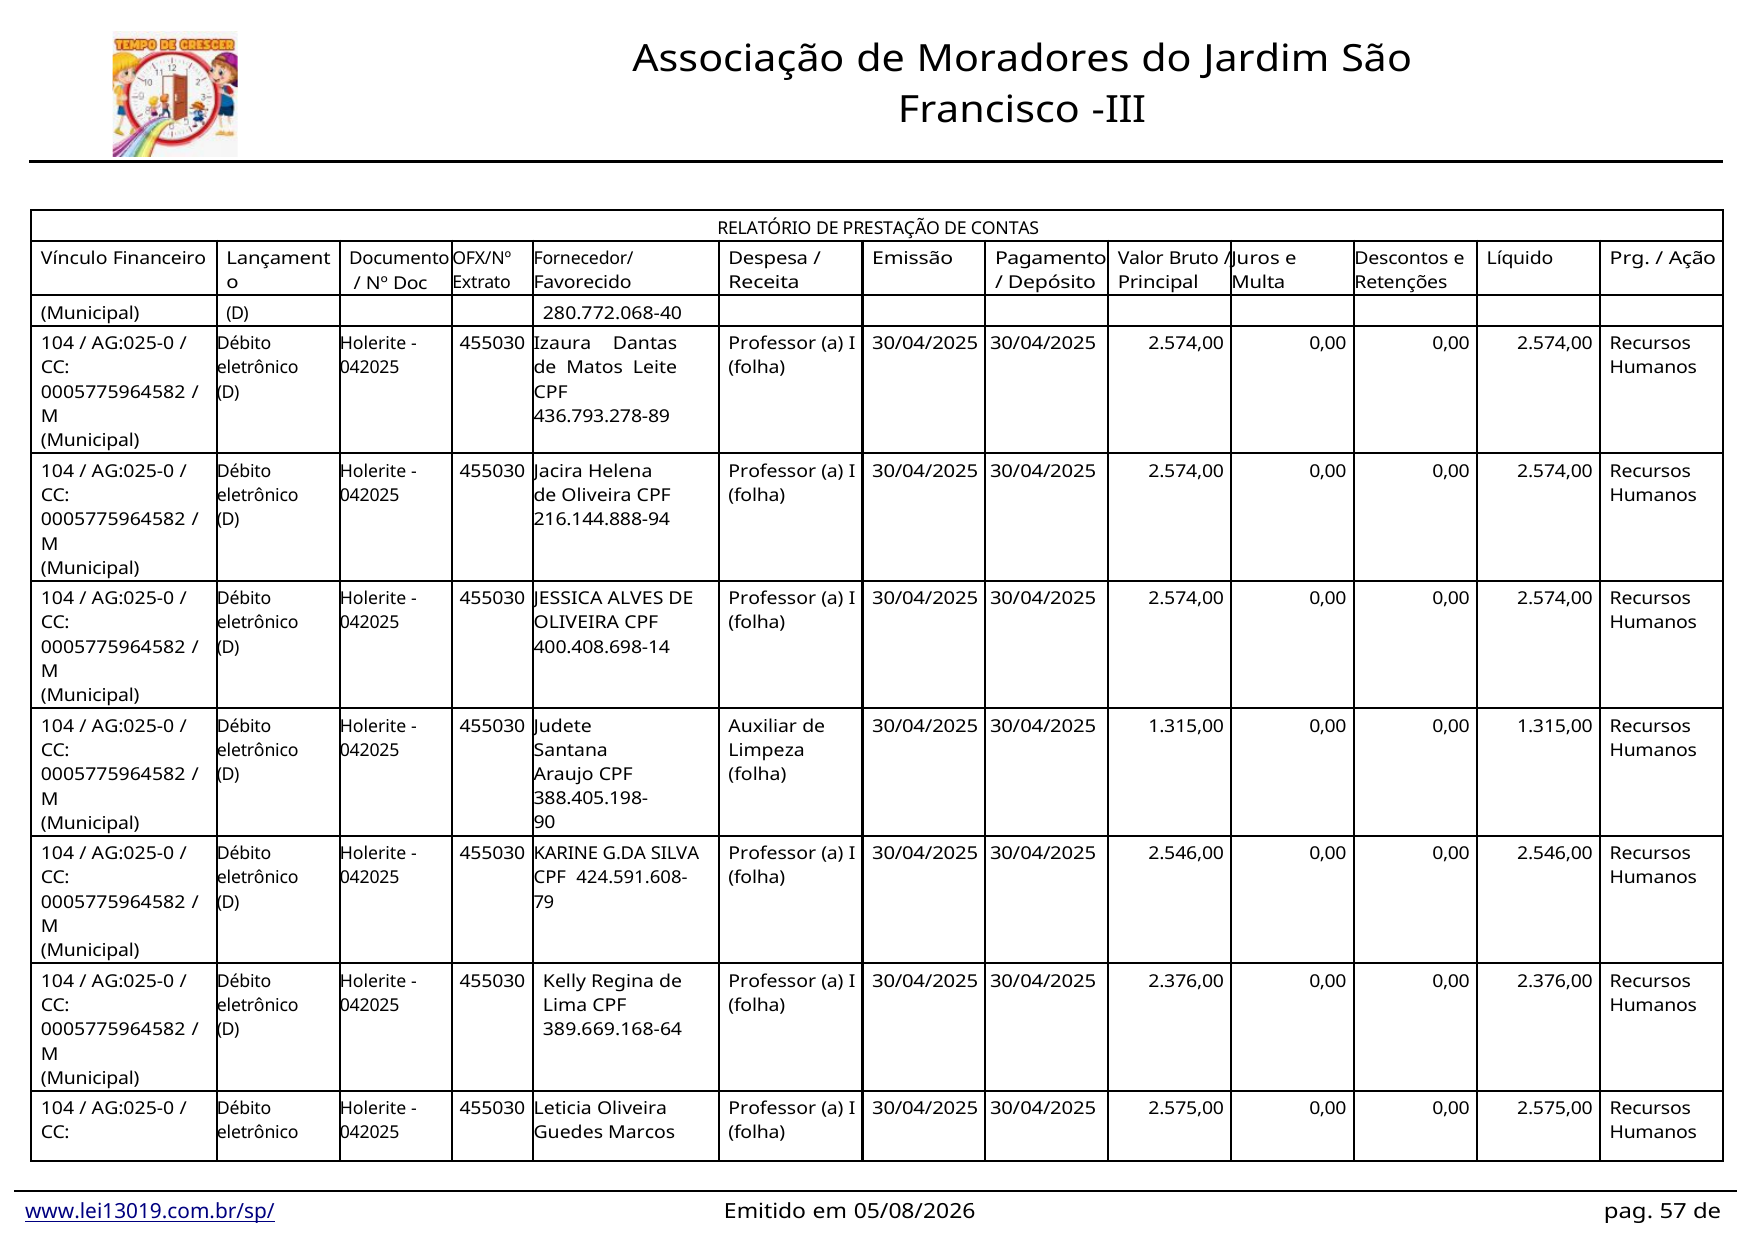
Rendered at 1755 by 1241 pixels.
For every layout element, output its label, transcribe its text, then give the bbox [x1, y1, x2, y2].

table_cell 30/04/2025 [864, 964, 984, 1089]
table_cell 0,00 [1232, 709, 1353, 834]
table_cell Recursos Humanos [1601, 837, 1722, 962]
table_cell Leticia Oliveira Guedes Marcos [534, 1092, 718, 1160]
table_cell [1109, 296, 1230, 324]
table_cell 104 / AG:025-0 / CC: 0005775964582 / M (Municipal) [32, 582, 216, 707]
table_cell 280.772.068-40 [534, 296, 718, 324]
table_cell (D) [218, 296, 339, 324]
table_cell 0,00 [1232, 837, 1353, 962]
table_cell 455030 [453, 582, 532, 707]
table_cell Professor (a) I (folha) [720, 964, 861, 1089]
table_cell Líquido [1478, 242, 1599, 294]
table_cell 30/04/2025 [864, 837, 984, 962]
table_cell 455030 [453, 454, 532, 579]
table_cell 0,00 [1232, 964, 1353, 1089]
table_cell Débito eletrônico (D) [218, 964, 339, 1089]
table_cell Débito eletrônico (D) [218, 454, 339, 579]
table_cell (Municipal) [32, 296, 216, 324]
table_cell KARINE G.DA SILVA CPF 424.591.608-79 [534, 837, 718, 962]
table_cell 0,00 [1355, 964, 1476, 1089]
table_cell Holerite - 042025 [341, 582, 451, 707]
table_cell [1601, 296, 1722, 324]
table_cell 104 / AG:025-0 / CC: 0005775964582 / M (Municipal) [32, 709, 216, 834]
table_cell 2.376,00 [1478, 964, 1599, 1089]
table_cell 104 / AG:025-0 / CC: [32, 1092, 216, 1160]
table_cell 455030 [453, 709, 532, 834]
table_cell Kelly Regina de Lima CPF 389.669.168-64 [534, 964, 718, 1089]
table_cell 455030 [453, 837, 532, 962]
table_cell Despesa / Receita [720, 242, 861, 294]
table_cell Débito eletrônico (D) [218, 327, 339, 452]
table_cell 2.575,00 [1478, 1092, 1599, 1160]
table_cell 0,00 [1232, 327, 1353, 452]
table_cell Recursos Humanos [1601, 582, 1722, 707]
table_cell 1.315,00 [1109, 709, 1230, 834]
table_cell Auxiliar de Limpeza (folha) [720, 709, 861, 834]
table_cell Holerite - 042025 [341, 1092, 451, 1160]
table_cell 455030 [453, 1092, 532, 1160]
table_cell JESSICA ALVES DE OLIVEIRA CPF 400.408.698-14 [534, 582, 718, 707]
table_cell Débito eletrônico [218, 1092, 339, 1160]
table_cell 2.574,00 [1109, 327, 1230, 452]
table_cell 30/04/2025 [864, 327, 984, 452]
table_header RELATÓRIO DE PRESTAÇÃO DE CONTAS [32, 211, 1722, 239]
table_cell 2.546,00 [1109, 837, 1230, 962]
table_cell [453, 296, 532, 324]
table_cell 0,00 [1355, 837, 1476, 962]
table_cell Lançamento [218, 242, 339, 294]
table_cell Recursos Humanos [1601, 964, 1722, 1089]
table_cell 455030 [453, 964, 532, 1089]
table_cell Professor (a) I (folha) [720, 582, 861, 707]
table_cell 0,00 [1232, 1092, 1353, 1160]
table_cell Holerite - 042025 [341, 837, 451, 962]
table_cell [1232, 296, 1353, 324]
table_cell Izaura Dantas de Matos Leite CPF 436.793.278-89 [534, 327, 718, 452]
table_cell 104 / AG:025-0 / CC: 0005775964582 / M (Municipal) [32, 327, 216, 452]
table_cell 30/04/2025 [986, 454, 1107, 579]
table_cell Professor (a) I (folha) [720, 837, 861, 962]
table_cell 2.574,00 [1109, 454, 1230, 579]
table_cell OFX/Nº Extrato [453, 242, 532, 294]
table_cell 30/04/2025 [864, 582, 984, 707]
table_cell 30/04/2025 [986, 1092, 1107, 1160]
table_cell [1478, 296, 1599, 324]
table_cell Jacira Helena de Oliveira CPF 216.144.888-94 [534, 454, 718, 579]
table_cell 2.574,00 [1478, 582, 1599, 707]
table_cell Recursos Humanos [1601, 1092, 1722, 1160]
table_cell 0,00 [1355, 327, 1476, 452]
table_cell Prg. / Ação [1601, 242, 1722, 294]
table_cell 0,00 [1355, 1092, 1476, 1160]
table_cell 30/04/2025 [986, 709, 1107, 834]
table_cell Pagamento / Depósito [986, 242, 1107, 294]
table_cell 104 / AG:025-0 / CC: 0005775964582 / M (Municipal) [32, 837, 216, 962]
table_cell [720, 296, 861, 324]
table_cell 0,00 [1355, 454, 1476, 579]
table_cell Descontos e Retenções [1355, 242, 1476, 294]
table_cell Documento / Nº Doc [341, 242, 451, 294]
table_cell [341, 296, 451, 324]
table_cell Débito eletrônico (D) [218, 709, 339, 834]
table_cell [986, 296, 1107, 324]
table_cell [1355, 296, 1476, 324]
table_cell Professor (a) I (folha) [720, 327, 861, 452]
table_cell 30/04/2025 [986, 964, 1107, 1089]
table_cell 104 / AG:025-0 / CC: 0005775964582 / M (Municipal) [32, 964, 216, 1089]
table_cell Vínculo Financeiro [32, 242, 216, 294]
table_cell Juros e Multa [1232, 242, 1353, 294]
table_cell Judete Santana Araujo CPF 388.405.198-90 [534, 709, 718, 834]
table_cell 2.574,00 [1478, 454, 1599, 579]
table_cell Emissão [864, 242, 984, 294]
table_cell 0,00 [1355, 709, 1476, 834]
table_cell Débito eletrônico (D) [218, 582, 339, 707]
table_cell 0,00 [1232, 582, 1353, 707]
table_cell 1.315,00 [1478, 709, 1599, 834]
table_cell 30/04/2025 [986, 327, 1107, 452]
table_cell 2.546,00 [1478, 837, 1599, 962]
table_cell Professor (a) I (folha) [720, 1092, 861, 1160]
table_cell 455030 [453, 327, 532, 452]
table_cell [864, 296, 984, 324]
table_cell Holerite - 042025 [341, 454, 451, 579]
table_cell Holerite - 042025 [341, 709, 451, 834]
table_cell 0,00 [1355, 582, 1476, 707]
table_cell 30/04/2025 [864, 1092, 984, 1160]
table_cell Débito eletrônico (D) [218, 837, 339, 962]
table_cell Recursos Humanos [1601, 454, 1722, 579]
table_cell 30/04/2025 [986, 837, 1107, 962]
table_cell Valor Bruto / Principal [1109, 242, 1230, 294]
table_cell 2.575,00 [1109, 1092, 1230, 1160]
table_cell 2.574,00 [1109, 582, 1230, 707]
table_cell Recursos Humanos [1601, 709, 1722, 834]
table_cell Fornecedor/ Favorecido [534, 242, 718, 294]
table_cell 30/04/2025 [864, 454, 984, 579]
table_cell Holerite - 042025 [341, 327, 451, 452]
table_cell Recursos Humanos [1601, 327, 1722, 452]
table_cell Holerite - 042025 [341, 964, 451, 1089]
table_cell 104 / AG:025-0 / CC: 0005775964582 / M (Municipal) [32, 454, 216, 579]
table_cell 0,00 [1232, 454, 1353, 579]
table_cell Professor (a) I (folha) [720, 454, 861, 579]
table_cell 30/04/2025 [864, 709, 984, 834]
table_cell 2.376,00 [1109, 964, 1230, 1089]
table_cell 2.574,00 [1478, 327, 1599, 452]
table_cell 30/04/2025 [986, 582, 1107, 707]
